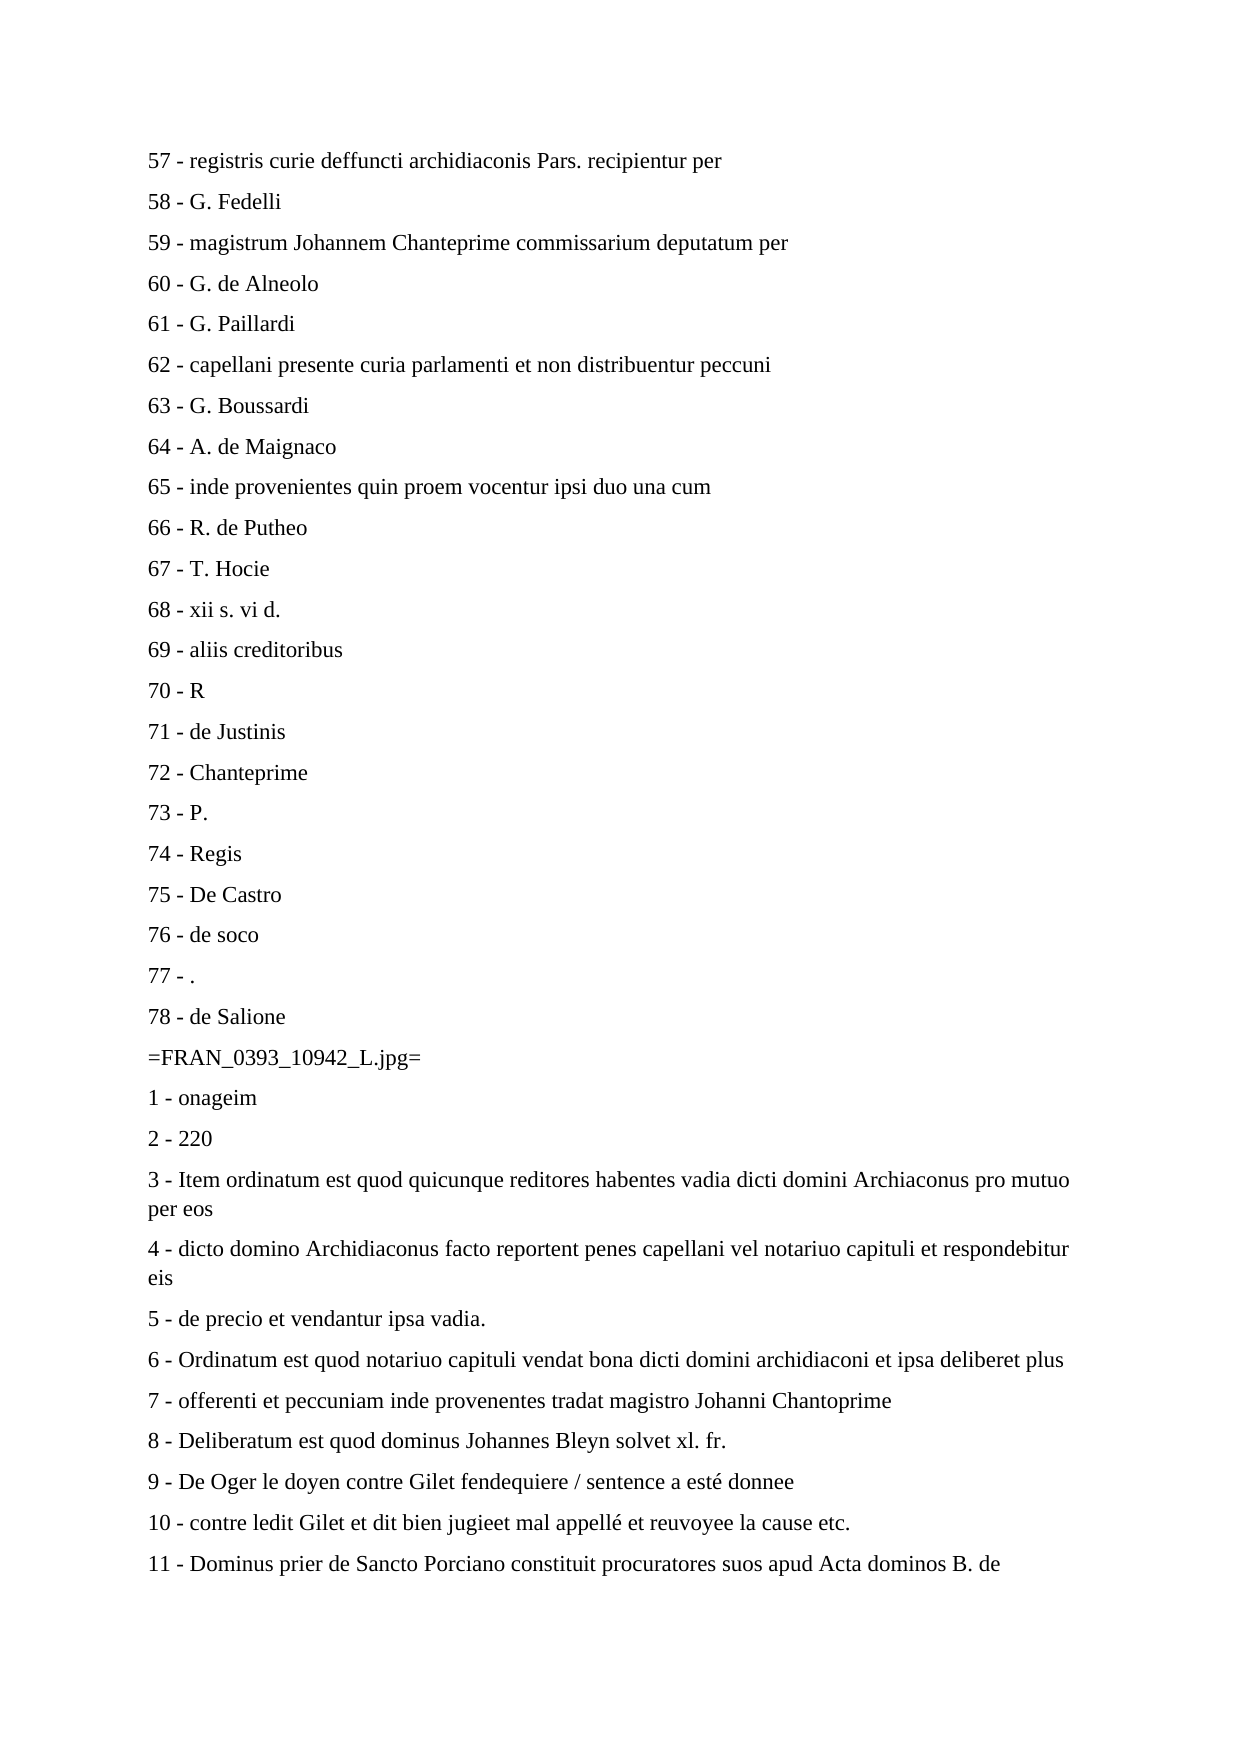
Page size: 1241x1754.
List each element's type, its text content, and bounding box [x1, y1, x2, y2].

text 70 - R [148, 677, 1093, 703]
text 71 - de Justinis [148, 718, 1093, 744]
text 68 - xii s. vi d. [148, 596, 1093, 622]
text 1 - onageim [148, 1084, 1093, 1111]
text 60 - G. de Alneolo [148, 270, 1093, 296]
text 63 - G. Boussardi [148, 392, 1093, 418]
text 3 - Item ordinatum est quod quicunque reditores habentes vadia dicti domini Archiaconus pro mutuo per eos [148, 1166, 1093, 1221]
text 11 - Dominus prier de Sancto Porciano constituit procuratores suos apud Acta dominos B. de [148, 1549, 1093, 1576]
text 62 - capellani presente curia parlamenti et non distribuentur peccuni [148, 351, 1093, 378]
text 67 - T. Hocie [148, 555, 1093, 581]
text 2 - 220 [148, 1125, 1093, 1151]
text 7 - offerenti et peccuniam inde provenentes tradat magistro Johanni Chantoprime [148, 1387, 1093, 1413]
text 73 - P. [148, 799, 1093, 826]
text 69 - aliis creditoribus [148, 636, 1093, 663]
text 5 - de precio et vendantur ipsa vadia. [148, 1305, 1093, 1332]
text 77 - . [148, 962, 1093, 988]
text 78 - de Salione [148, 1003, 1093, 1029]
text 4 - dicto domino Archidiaconus facto reportent penes capellani vel notariuo capituli et respondebitur eis [148, 1236, 1093, 1291]
text 6 - Ordinatum est quod notariuo capituli vendat bona dicti domini archidiaconi et ipsa deliberet plus [148, 1346, 1093, 1372]
text 10 - contre ledit Gilet et dit bien jugieet mal appellé et reuvoyee la cause etc. [148, 1509, 1093, 1535]
text 72 - Chanteprime [148, 758, 1093, 785]
text 9 - De Oger le doyen contre Gilet fendequiere / sentence a esté donnee [148, 1468, 1093, 1494]
text =FRAN_0393_10942_L.jpg= [148, 1044, 1093, 1070]
text 76 - de soco [148, 921, 1093, 948]
text 75 - De Castro [148, 881, 1093, 907]
text 65 - inde provenientes quin proem vocentur ipsi duo una cum [148, 473, 1093, 500]
text 66 - R. de Putheo [148, 514, 1093, 541]
text 61 - G. Paillardi [148, 311, 1093, 337]
text 64 - A. de Maignaco [148, 433, 1093, 459]
text 57 - registris curie deffuncti archidiaconis Pars. recipientur per [148, 148, 1093, 174]
text 58 - G. Fedelli [148, 188, 1093, 215]
text 74 - Regis [148, 840, 1093, 866]
text 59 - magistrum Johannem Chanteprime commissarium deputatum per [148, 229, 1093, 255]
text 8 - Deliberatum est quod dominus Johannes Bleyn solvet xl. fr. [148, 1427, 1093, 1454]
